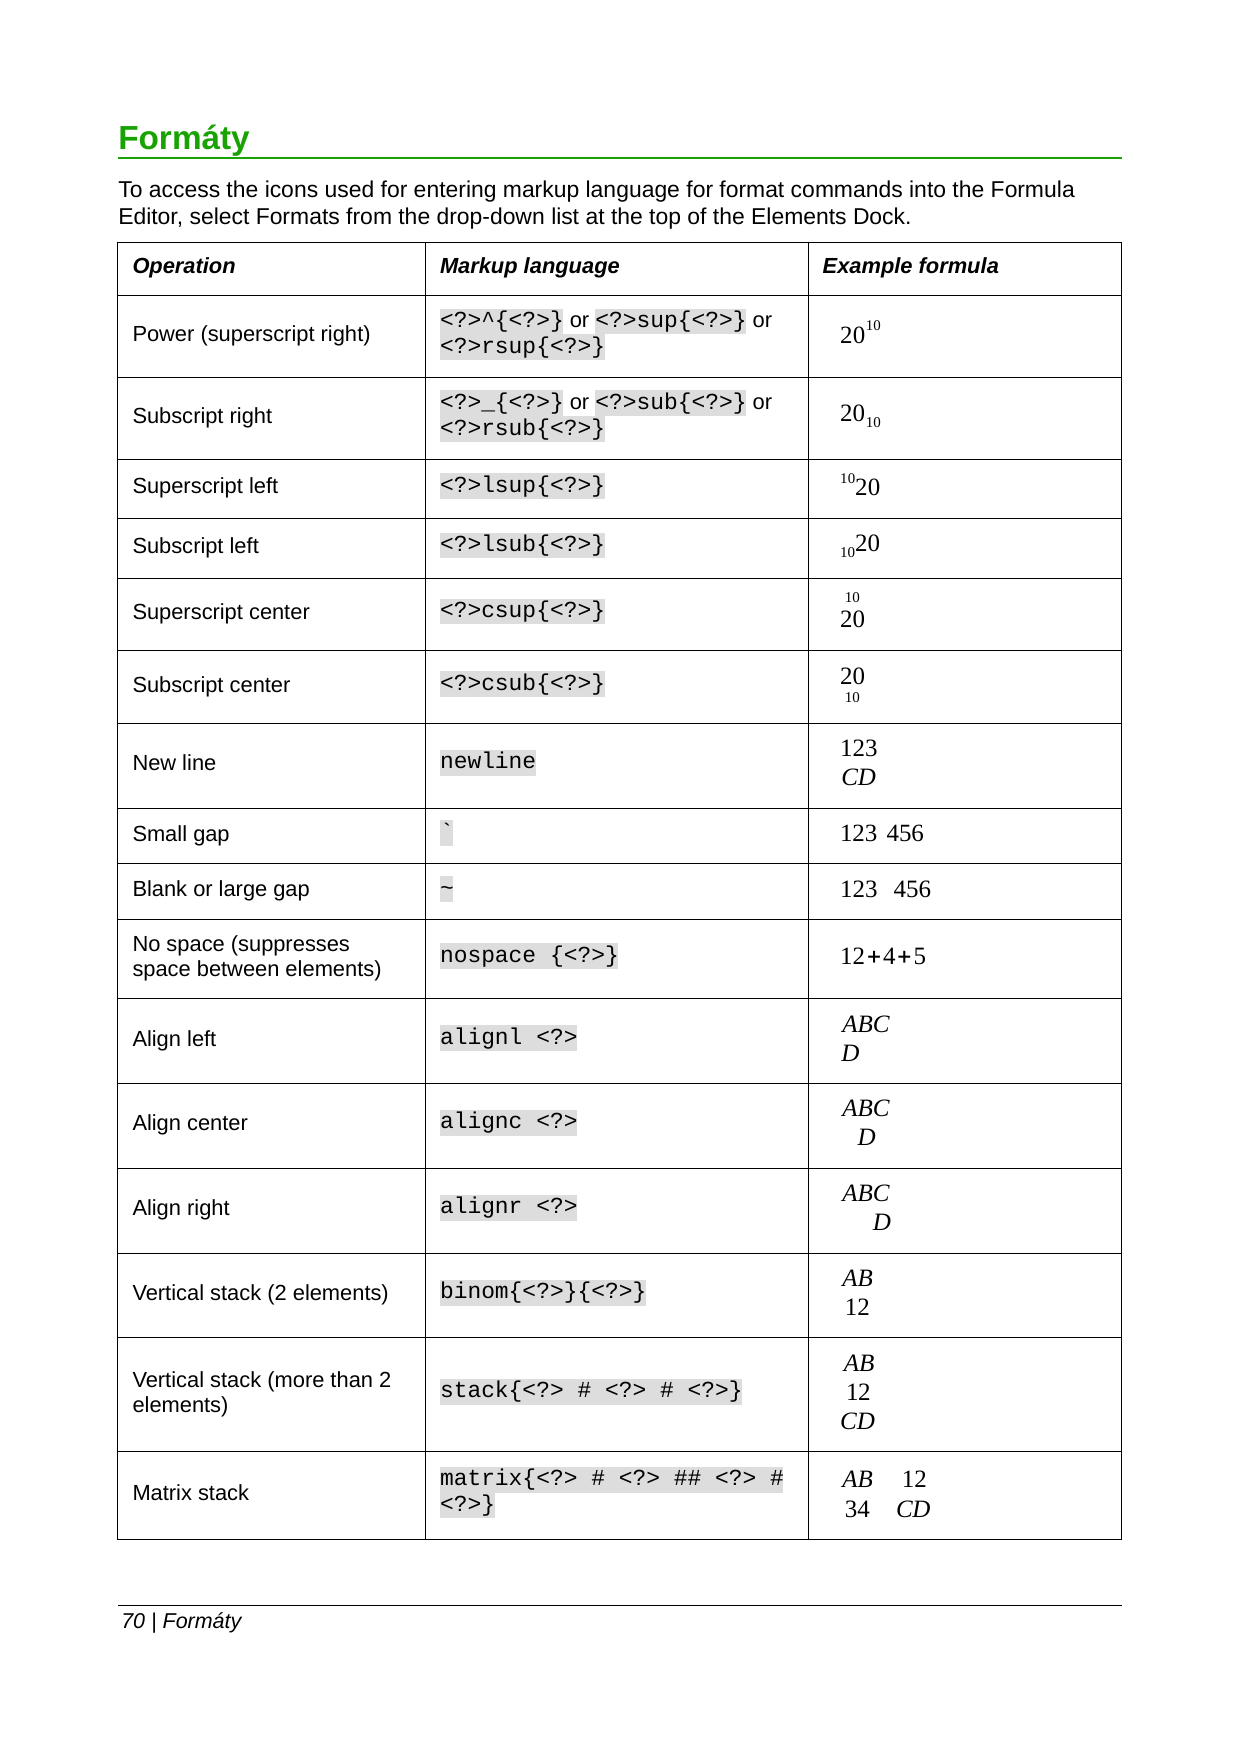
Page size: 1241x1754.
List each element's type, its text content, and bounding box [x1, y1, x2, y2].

table_cell [809, 296, 1121, 377]
table_cell Subscript right [118, 378, 425, 458]
table_cell [809, 1254, 1121, 1337]
table_cell [809, 579, 1121, 650]
table_cell Align center [118, 1084, 425, 1168]
table_cell [809, 378, 1121, 458]
table_cell Subscript left [118, 519, 425, 578]
table_cell [809, 1084, 1121, 1168]
table_cell [809, 999, 1121, 1083]
table_cell alignr <?> [426, 1169, 808, 1252]
table_cell ~ [426, 864, 808, 919]
table_cell <?>lsub{<?>} [426, 519, 808, 578]
subtitle Formáty [118, 118, 1122, 157]
table_cell Vertical stack (more than 2 elements) [118, 1338, 425, 1451]
table_cell Align left [118, 999, 425, 1083]
table_cell Subscript center [118, 651, 425, 723]
table_cell <?>^{<?>} or <?>sup{<?>} or <?>rsup{<?>} [426, 296, 808, 377]
table_cell Matrix stack [118, 1452, 425, 1539]
table_header Example formula [809, 243, 1121, 295]
table_cell matrix{<?> # <?> ## <?> # <?>} [426, 1452, 808, 1539]
table_cell [809, 1338, 1121, 1451]
table_cell <?>csub{<?>} [426, 651, 808, 723]
table_cell alignl <?> [426, 999, 808, 1083]
text To access the icons used for entering markup language for format commands into the Formula Editor, select Formats from the drop-down list at the top of the Elements Dock. [118, 176, 1122, 229]
table_cell [809, 724, 1121, 807]
table_cell [809, 460, 1121, 518]
table_cell nospace {<?>} [426, 920, 808, 998]
table_cell newline [426, 724, 808, 807]
table_cell Align right [118, 1169, 425, 1252]
table_cell Small gap [118, 809, 425, 863]
table_cell Superscript left [118, 460, 425, 518]
table_cell [809, 651, 1121, 723]
table_cell No space (suppresses space between elements) [118, 920, 425, 998]
table_cell Superscript center [118, 579, 425, 650]
table_cell <?>_{<?>} or <?>sub{<?>} or <?>rsub{<?>} [426, 378, 808, 458]
table_cell [809, 920, 1121, 998]
table_header Markup language [426, 243, 808, 295]
table_cell [809, 1452, 1121, 1539]
table_cell Vertical stack (2 elements) [118, 1254, 425, 1337]
table_header Operation [118, 243, 425, 295]
table_cell ` [426, 809, 808, 863]
table_cell New line [118, 724, 425, 807]
table_cell [809, 519, 1121, 578]
table_cell <?>csup{<?>} [426, 579, 808, 650]
table_cell [809, 1169, 1121, 1252]
table_cell [809, 809, 1121, 863]
table_cell Power (superscript right) [118, 296, 425, 377]
table_cell stack{<?> # <?> # <?>} [426, 1338, 808, 1451]
table_cell [809, 864, 1121, 919]
table_cell Blank or large gap [118, 864, 425, 919]
table_cell binom{<?>}{<?>} [426, 1254, 808, 1337]
table_cell <?>lsup{<?>} [426, 460, 808, 518]
table_cell alignc <?> [426, 1084, 808, 1168]
